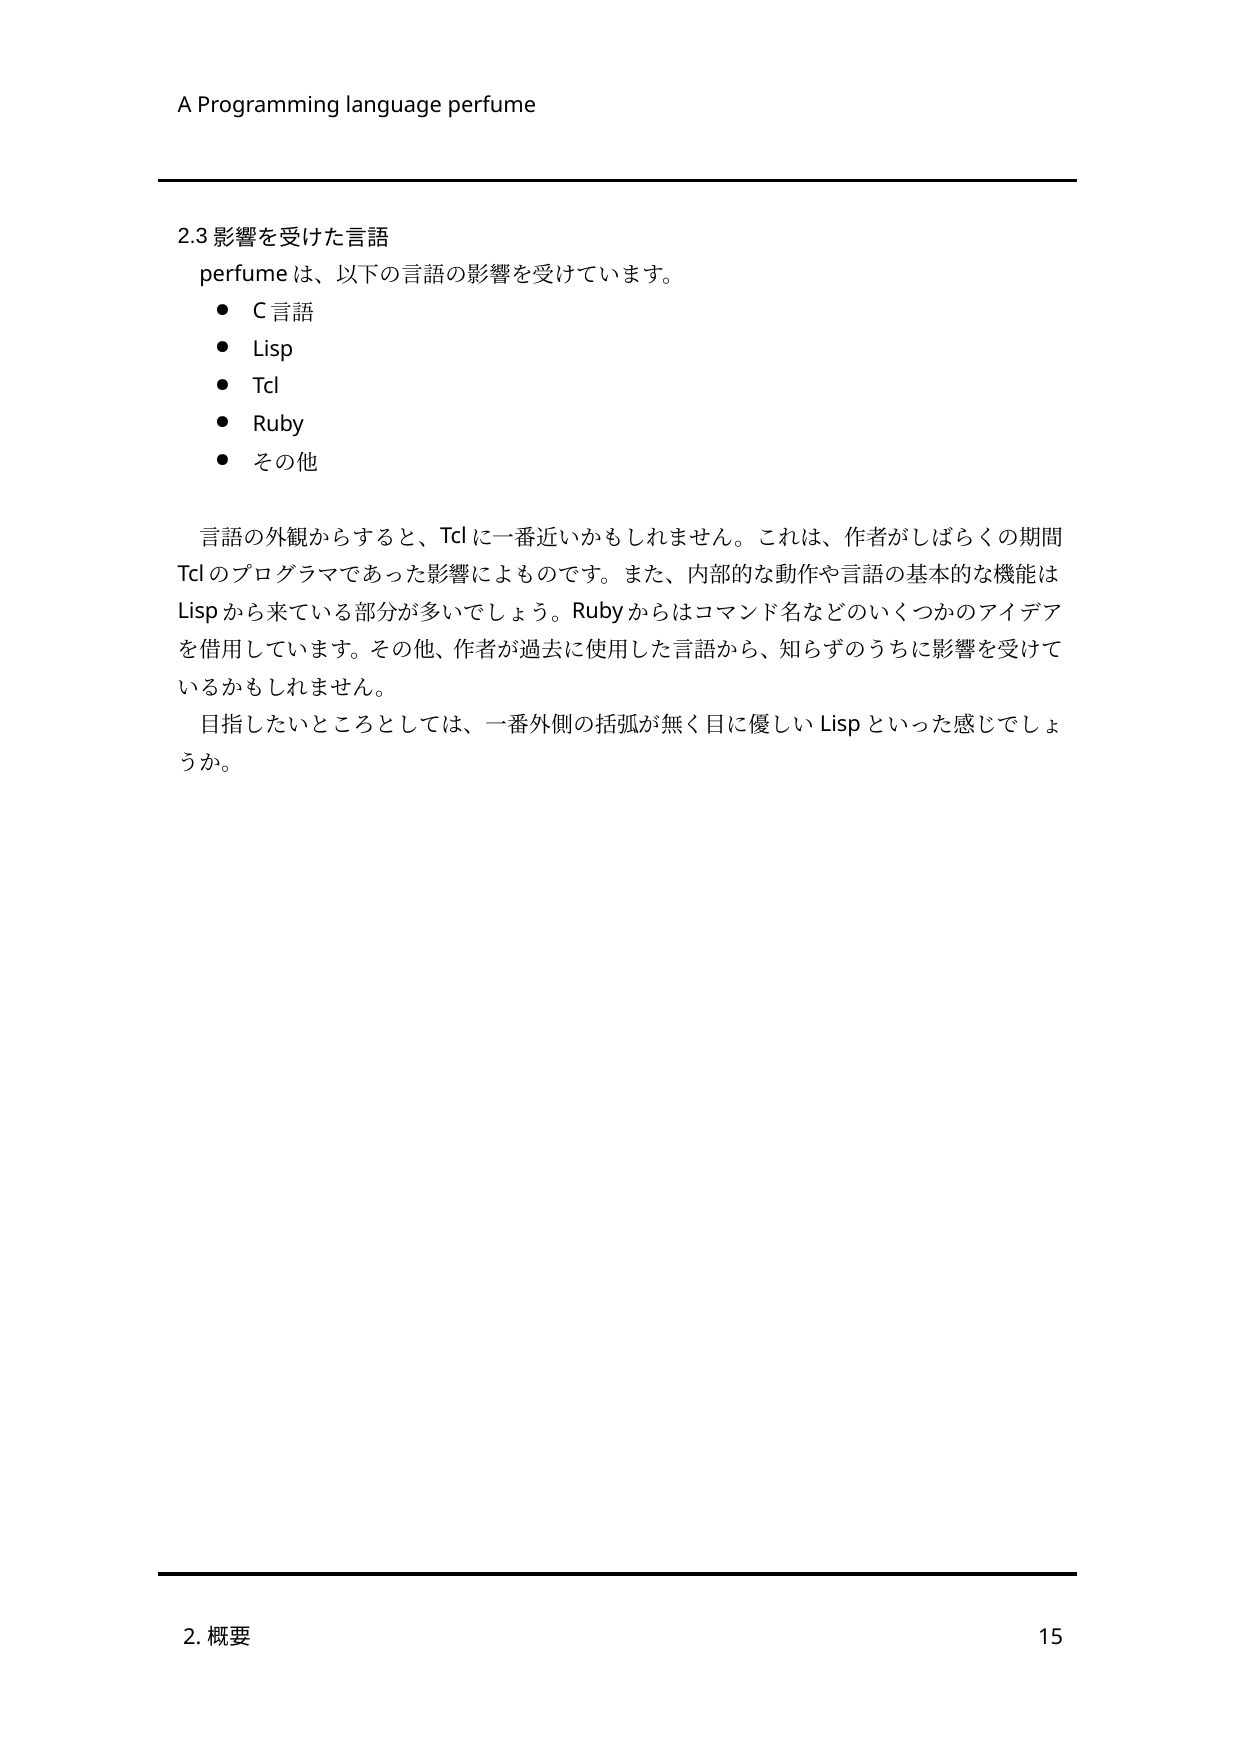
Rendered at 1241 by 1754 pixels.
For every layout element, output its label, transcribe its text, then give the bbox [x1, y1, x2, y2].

text 言語の外観からすると、Tclに一番近いかもしれません。これは、作者がしばらくの期間Tclのプログラマであった影響によものです。また、内部的な動作や言語の基本的な機能はLispから来ている部分が多いでしょう。Rubyからはコマンド名などのいくつかのアイデアを借用しています。その他、作者が過去に使用した言語から、知らずのうちに影響を受けているかもしれません。 [177, 517, 1063, 704]
list Ruby [215, 404, 1063, 442]
list その他 [215, 442, 1063, 479]
text 目指したいところとしては、一番外側の括弧が無く目に優しいLispといった感じでしょうか。 [177, 704, 1063, 779]
list Tcl [215, 367, 1063, 404]
list C言語 [215, 292, 1063, 329]
text perfumeは、以下の言語の影響を受けています。 [177, 254, 1063, 292]
subtitle 2.3 影響を受けた言語 [177, 217, 1063, 254]
list Lisp [215, 329, 1063, 367]
